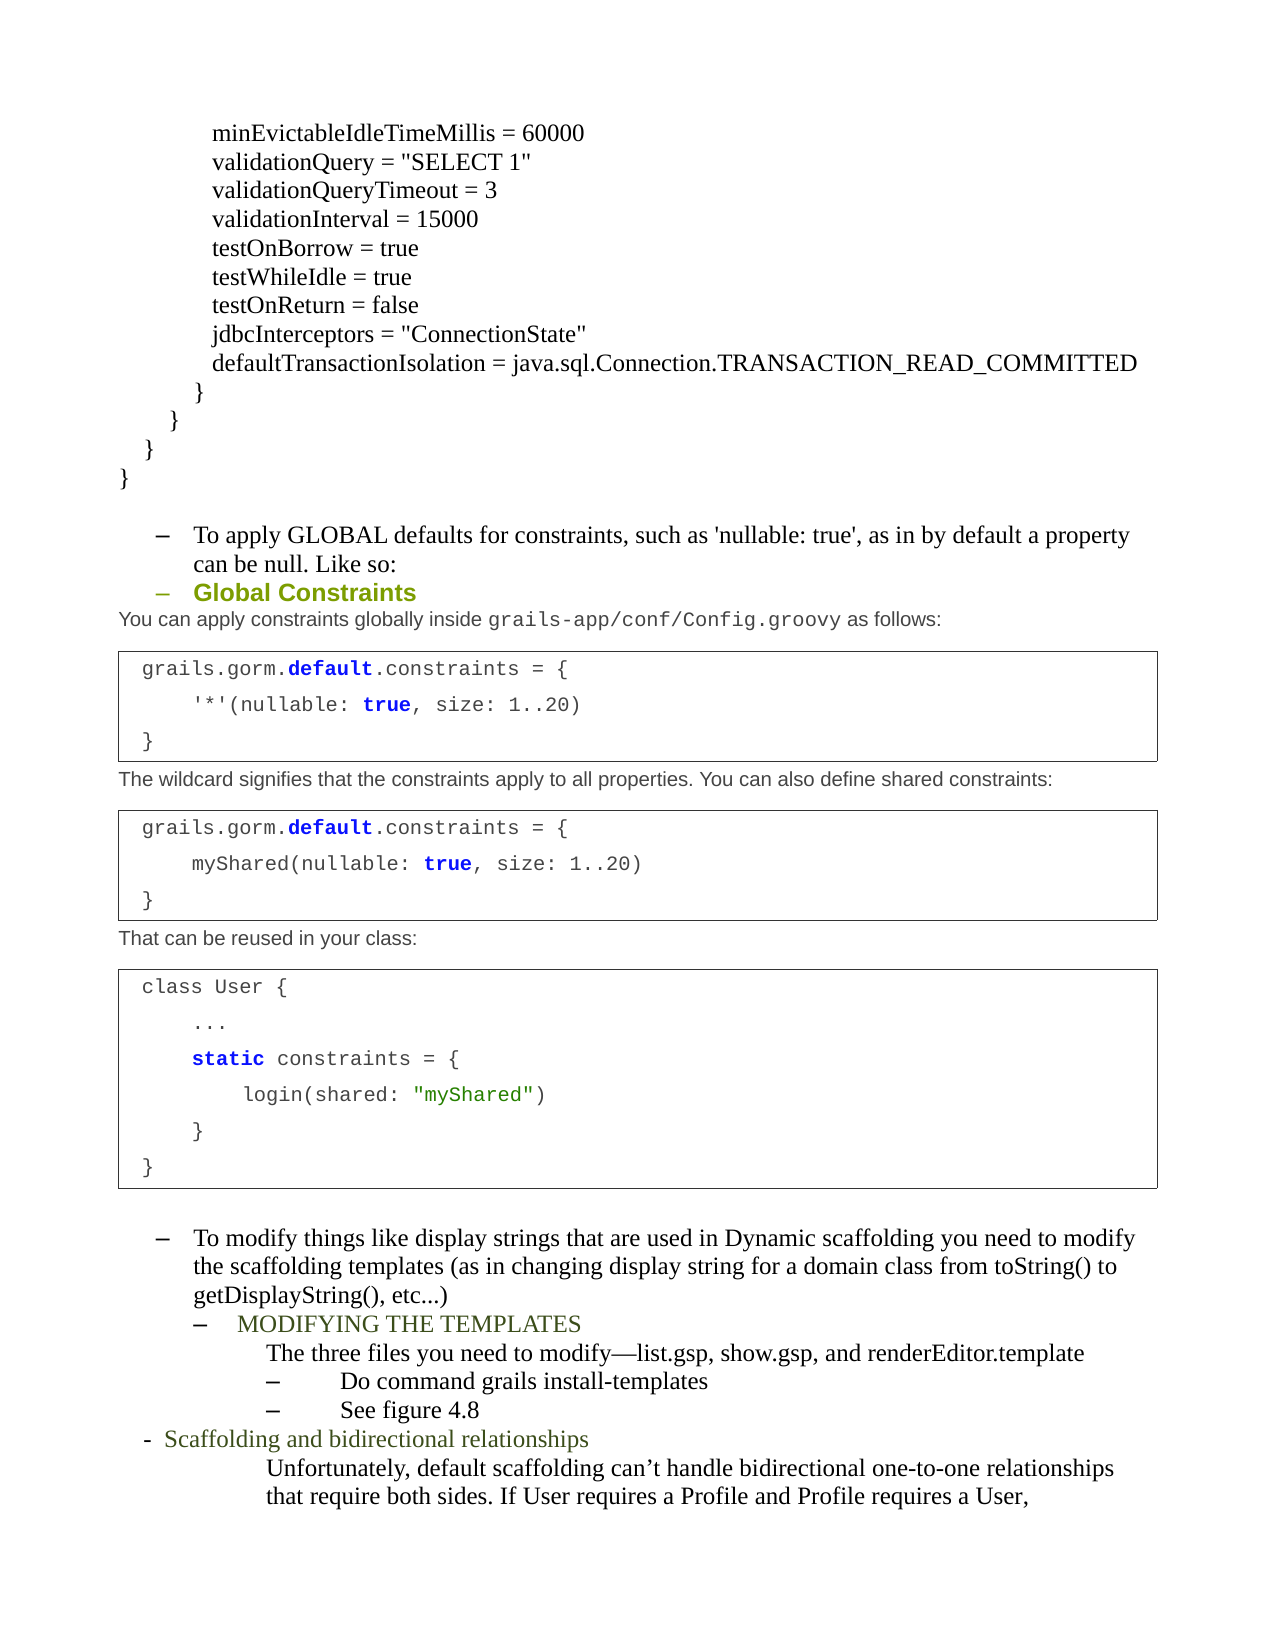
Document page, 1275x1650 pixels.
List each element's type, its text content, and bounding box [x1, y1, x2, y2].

text The three files you need to modify—list.gsp, show.gsp, and renderEditor.template [266, 1338, 1157, 1366]
list Do command grails install-templates [266, 1366, 1157, 1395]
text - Scaffolding and bidirectional relationships [118, 1424, 1157, 1453]
text testOnReturn = false [118, 291, 1157, 319]
text testWhileIdle = true [118, 262, 1157, 291]
text jdbcInterceptors = "ConnectionState" [118, 319, 1157, 348]
list To modify things like display strings that are used in Dynamic scaffolding you need to modify the scaffolding templates (as in changing display string for a domain class from toString() to getDisplayString(), etc...) [156, 1223, 1157, 1309]
text validationInterval = 15000 [118, 204, 1157, 233]
text } [118, 377, 1157, 406]
text that require both sides. If User requires a Profile and Profile requires a User, [266, 1481, 1157, 1510]
list See figure 4.8 [266, 1395, 1157, 1424]
text } [119, 1149, 1157, 1188]
text } [118, 463, 1157, 492]
text grails.gorm.default.constraints = { [119, 652, 1157, 682]
text } [119, 723, 1157, 761]
text } [119, 881, 1157, 920]
text validationQueryTimeout = 3 [118, 176, 1157, 204]
text } [118, 434, 1157, 463]
text } [119, 1113, 1157, 1144]
text myShared(nullable: true, size: 1..20) [119, 845, 1157, 877]
text ... [119, 1004, 1157, 1036]
text validationQuery = "SELECT 1" [118, 147, 1157, 176]
text static constraints = { [119, 1040, 1157, 1072]
text defaultTransactionIsolation = java.sql.Connection.TRANSACTION_READ_COMMITTED [118, 348, 1157, 377]
list Global Constraints [156, 578, 1157, 607]
text class User { [119, 970, 1157, 999]
text login(shared: "myShared") [119, 1076, 1157, 1108]
text That can be reused in your class: [118, 927, 1157, 950]
text minEvictableIdleTimeMillis = 60000 [118, 118, 1157, 147]
text You can apply constraints globally inside grails-app/conf/Config.groovy as follows: [118, 607, 1157, 632]
list To apply GLOBAL defaults for constraints, such as 'nullable: true', as in by default a property can be null. Like so: [156, 521, 1157, 578]
text '*'(nullable: true, size: 1..20) [119, 686, 1157, 718]
text Unfortunately, default scaffolding can’t handle bidirectional one-to-one relationships [266, 1453, 1157, 1481]
text testOnBorrow = true [118, 233, 1157, 262]
list MODIFYING THE TEMPLATES [193, 1309, 1157, 1338]
text The wildcard signifies that the constraints apply to all properties. You can also define shared constraints: [118, 768, 1157, 791]
text } [118, 406, 1157, 434]
text grails.gorm.default.constraints = { [119, 811, 1157, 841]
